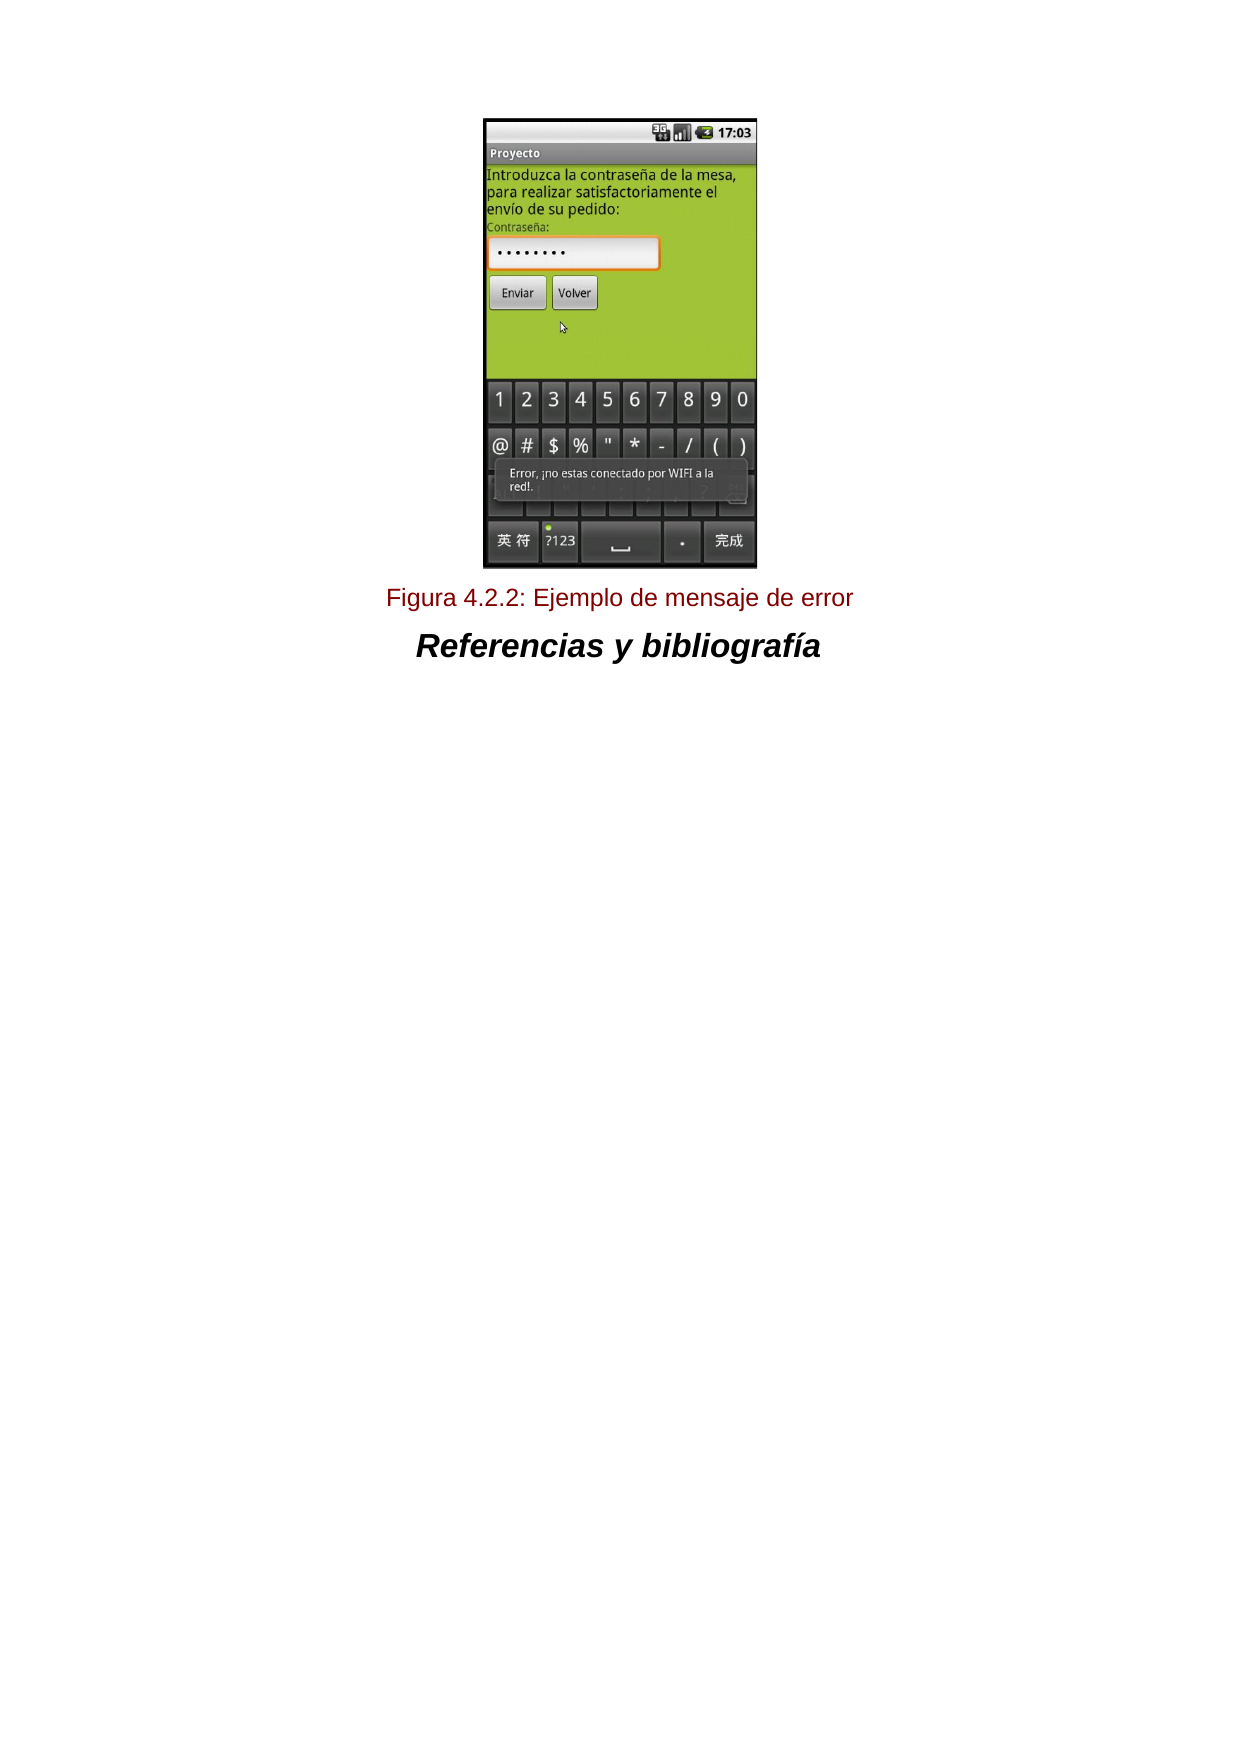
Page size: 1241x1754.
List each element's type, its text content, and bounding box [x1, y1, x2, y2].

text Referencias y bibliografía [118, 627, 1122, 665]
text Figura 4.2.2: Ejemplo de mensaje de error [118, 569, 1122, 612]
picture [483, 118, 758, 569]
